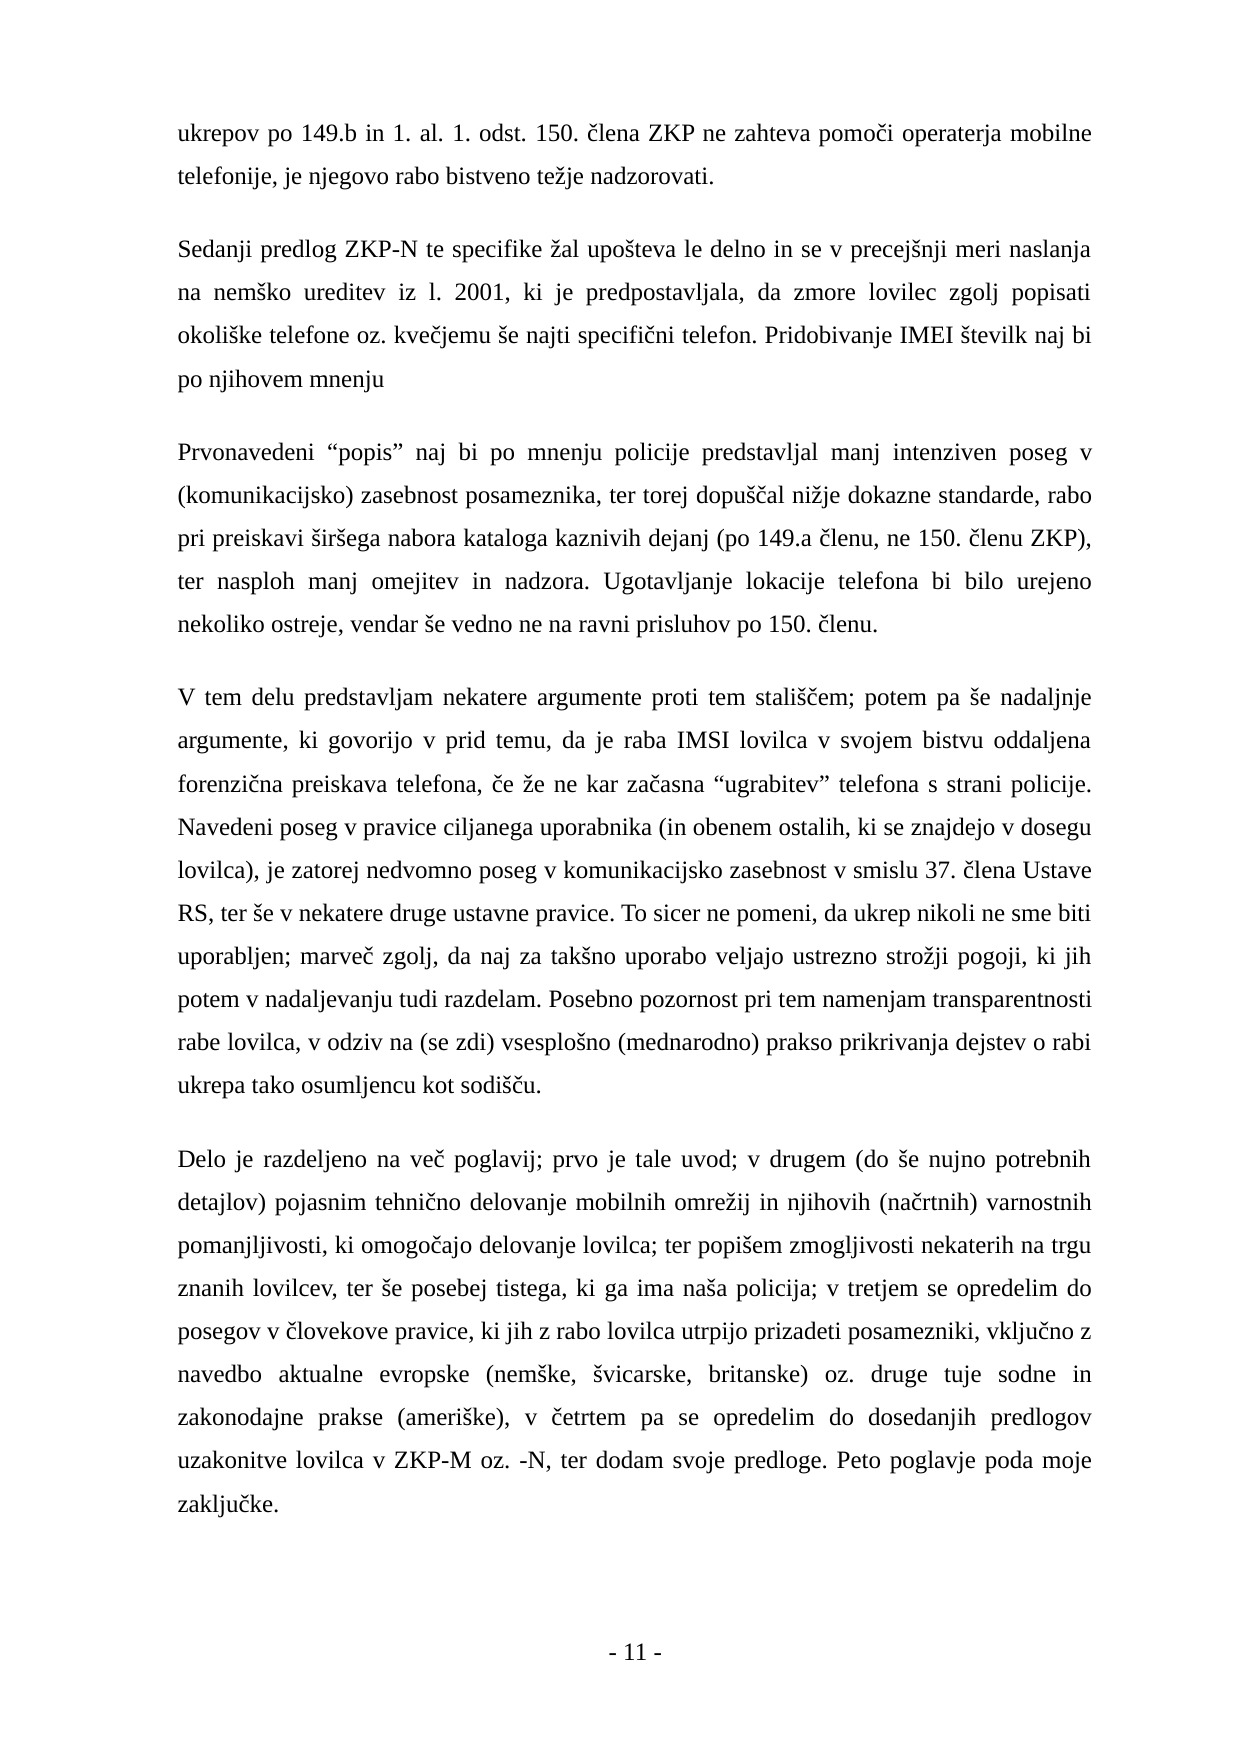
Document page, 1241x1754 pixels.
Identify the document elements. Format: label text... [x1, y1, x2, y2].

text Delo je razdeljeno na več poglavij; prvo je tale uvod; v drugem (do še nujno potrebnih detajlov) pojasnim tehnično delovanje mobilnih omrežij in njihovih (načrtnih) varnostnih pomanjljivosti, ki omogočajo delovanje lovilca; ter popišem zmogljivosti nekaterih na trgu znanih lovilcev, ter še posebej tistega, ki ga ima naša policija; v tretjem se opredelim do posegov v človekove pravice, ki jih z rabo lovilca utrpijo prizadeti posamezniki, vključno z navedbo aktualne evropske (nemške, švicarske, britanske) oz. druge tuje sodne in zakonodajne prakse (ameriške), v četrtem pa se opredelim do dosedanjih predlogov uzakonitve lovilca v ZKP-M oz. -N, ter dodam svoje predloge. Peto poglavje poda moje zaključke. [177, 1144, 1093, 1517]
text ukrepov po 149.b in 1. al. 1. odst. 150. člena ZKP ne zahteva pomoči operaterja mobilne telefonije, je njegovo rabo bistveno težje nadzorovati. [177, 118, 1093, 190]
text V tem delu predstavljam nekatere argumente proti tem stališčem; potem pa še nadaljnje argumente, ki govorijo v prid temu, da je raba IMSI lovilca v svojem bistvu oddaljena forenzična preiskava telefona, če že ne kar začasna “ugrabitev” telefona s strani policije. Navedeni poseg v pravice ciljanega uporabnika (in obenem ostalih, ki se znajdejo v dosegu lovilca), je zatorej nedvomno poseg v komunikacijsko zasebnost v smislu 37. člena Ustave RS, ter še v nekatere druge ustavne pravice. To sicer ne pomeni, da ukrep nikoli ne sme biti uporabljen; marveč zgolj, da naj za takšno uporabo veljajo ustrezno strožji pogoji, ki jih potem v nadaljevanju tudi razdelam. Posebno pozornost pri tem namenjam transparentnosti rabe lovilca, v odziv na (se zdi) vsesplošno (mednarodno) prakso prikrivanja dejstev o rabi ukrepa tako osumljencu kot sodišču. [177, 682, 1093, 1099]
text Sedanji predlog ZKP-N te specifike žal upošteva le delno in se v precejšnji meri naslanja na nemško ureditev iz l. 2001, ki je predpostavljala, da zmore lovilec zgolj popisati okoliške telefone oz. kvečjemu še najti specifični telefon. Pridobivanje IMEI številk naj bi po njihovem mnenju [177, 234, 1093, 392]
text Prvonavedeni “popis” naj bi po mnenju policije predstavljal manj intenziven poseg v (komunikacijsko) zasebnost posameznika, ter torej dopuščal nižje dokazne standarde, rabo pri preiskavi širšega nabora kataloga kaznivih dejanj (po 149.a členu, ne 150. členu ZKP), ter nasploh manj omejitev in nadzora. Ugotavljanje lokacije telefona bi bilo urejeno nekoliko ostreje, vendar še vedno ne na ravni prisluhov po 150. členu. [177, 437, 1093, 638]
